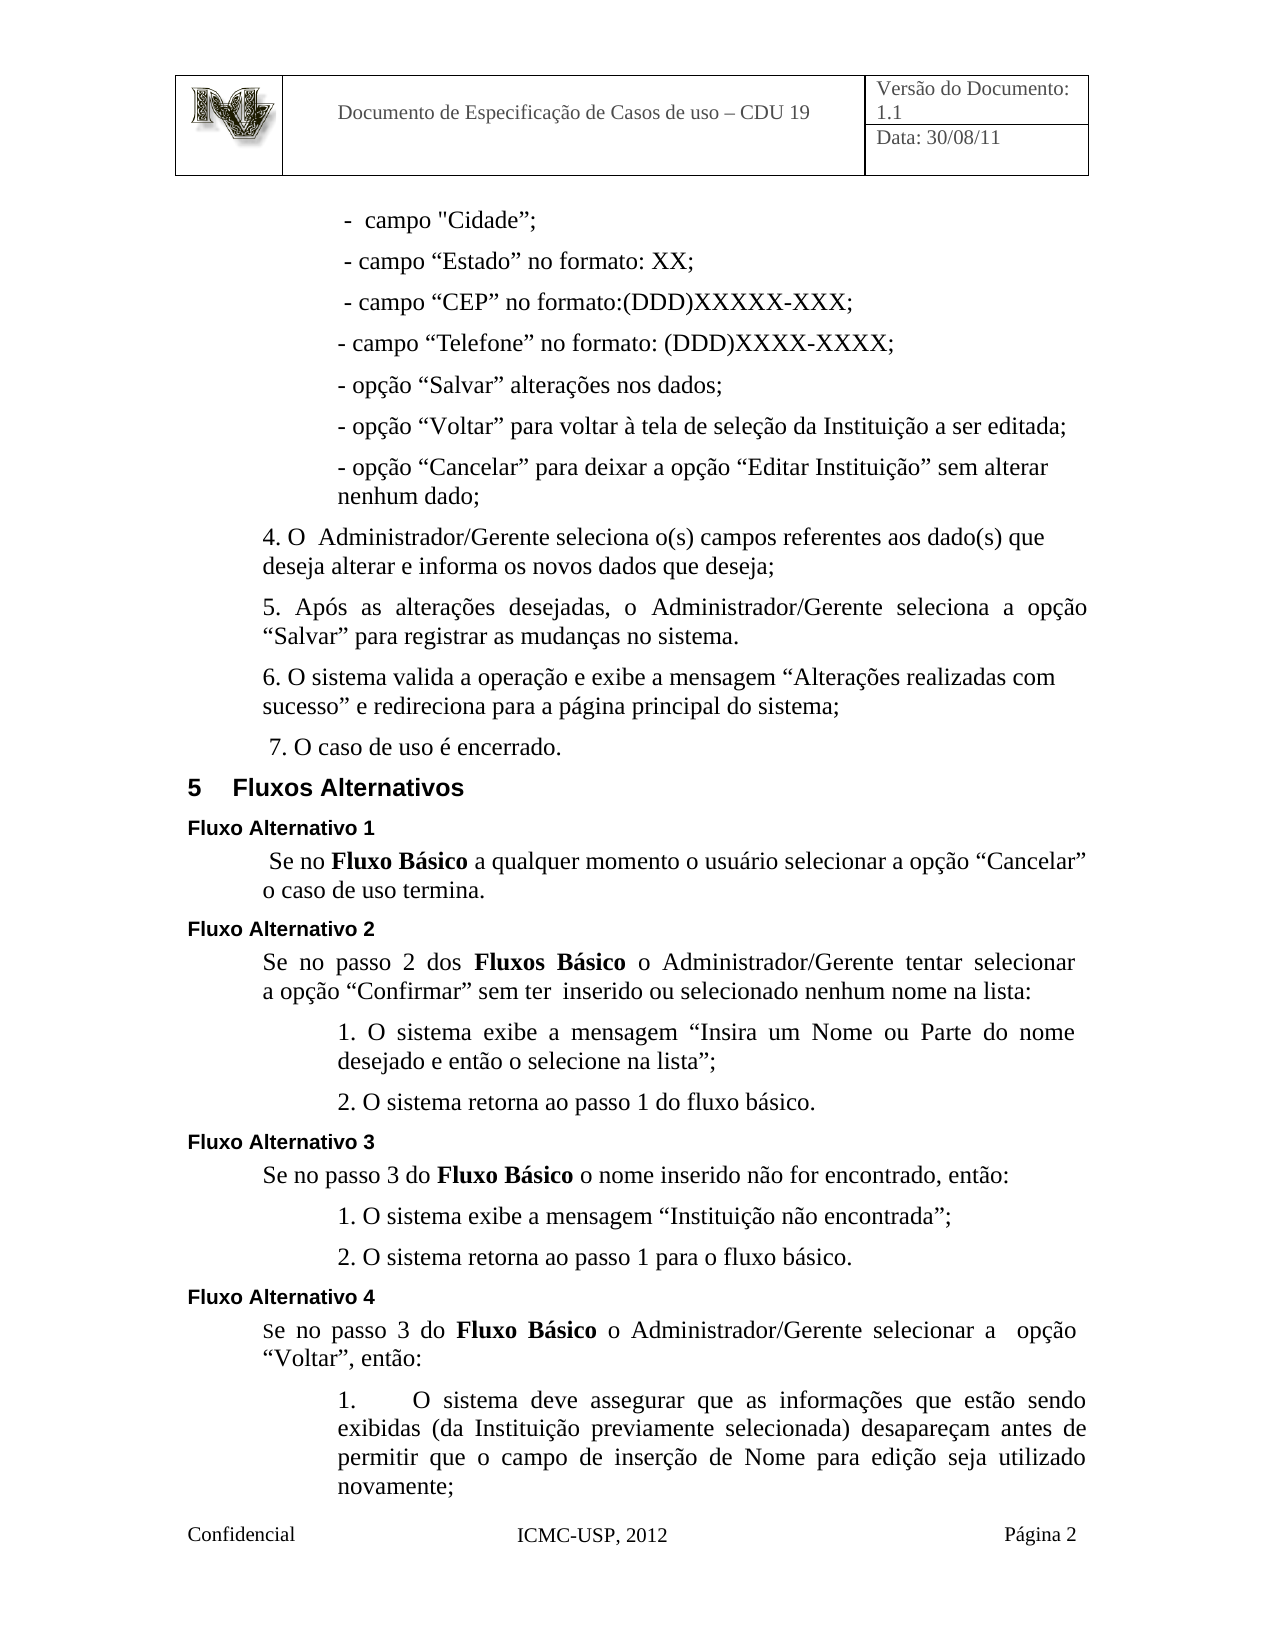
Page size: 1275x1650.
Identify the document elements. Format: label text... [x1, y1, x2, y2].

text Se no Fluxo Básico a qualquer momento o usuário selecionar a opção “Cancelar” o caso de uso termina. [187, 846, 1087, 903]
list 5. Após as alterações desejadas, o Administrador/Gerente seleciona a opção “Salvar” para registrar as mudanças no sistema. [225, 592, 1087, 650]
list - opção “Salvar” alterações nos dados; [300, 370, 1087, 398]
list 1. O sistema exibe a mensagem “Instituição não encontrada”; [187, 1201, 1087, 1230]
list - campo “CEP” no formato:(DDD)XXXXX-XXX; [300, 287, 1087, 316]
subtitle Fluxo Alternativo 1 [187, 815, 1087, 840]
subtitle Fluxo Alternativo 2 [187, 916, 1087, 941]
list 7. O caso de uso é encerrado. [269, 732, 1087, 761]
list 2. O sistema retorna ao passo 1 para o fluxo básico. [187, 1242, 1087, 1271]
list - opção “Voltar” para voltar à tela de seleção da Instituição a ser editada; [169, 411, 1087, 440]
subtitle Fluxo Alternativo 3 [187, 1128, 1087, 1153]
list Se no passo 2 dos Fluxos Básico o Administrador/Gerente tentar selecionar a opção “Confirmar” sem ter inserido ou selecionado nenhum nome na lista: [187, 947, 1087, 1005]
picture [186, 76, 277, 151]
list 2. O sistema retorna ao passo 1 do fluxo básico. [187, 1087, 1087, 1116]
list Se no passo 3 do Fluxo Básico o Administrador/Gerente selecionar a opção “Voltar”, então: [187, 1315, 1087, 1372]
list 4. O Administrador/Gerente seleciona o(s) campos referentes aos dado(s) que deseja alterar e informa os novos dados que deseja; [225, 522, 1087, 580]
list - opção “Cancelar” para deixar a opção “Editar Instituição” sem alterar nenhum dado; [300, 452, 1087, 510]
subtitle Fluxos Alternativos [187, 773, 1087, 802]
list Se no passo 3 do Fluxo Básico o nome inserido não for encontrado, então: [187, 1160, 1087, 1188]
list - campo “Estado” no formato: XX; [300, 246, 1087, 275]
list - campo "Cidade”; [300, 205, 1087, 233]
list - campo “Telefone” no formato: (DDD)XXXX-XXXX; [75, 328, 1087, 357]
list 1. O sistema exibe a mensagem “Insira um Nome ou Parte do nome desejado e então o selecione na lista”; [187, 1017, 1087, 1075]
list 1. O sistema deve assegurar que as informações que estão sendo exibidas (da Instituição previamente selecionada) desapareçam antes de permitir que o campo de inserção de Nome para edição seja utilizado novamente; [300, 1385, 1087, 1500]
subtitle Fluxo Alternativo 4 [187, 1283, 1087, 1308]
list 6. O sistema valida a operação e exibe a mensagem “Alterações realizadas com sucesso” e redireciona para a página principal do sistema; [225, 662, 1087, 720]
